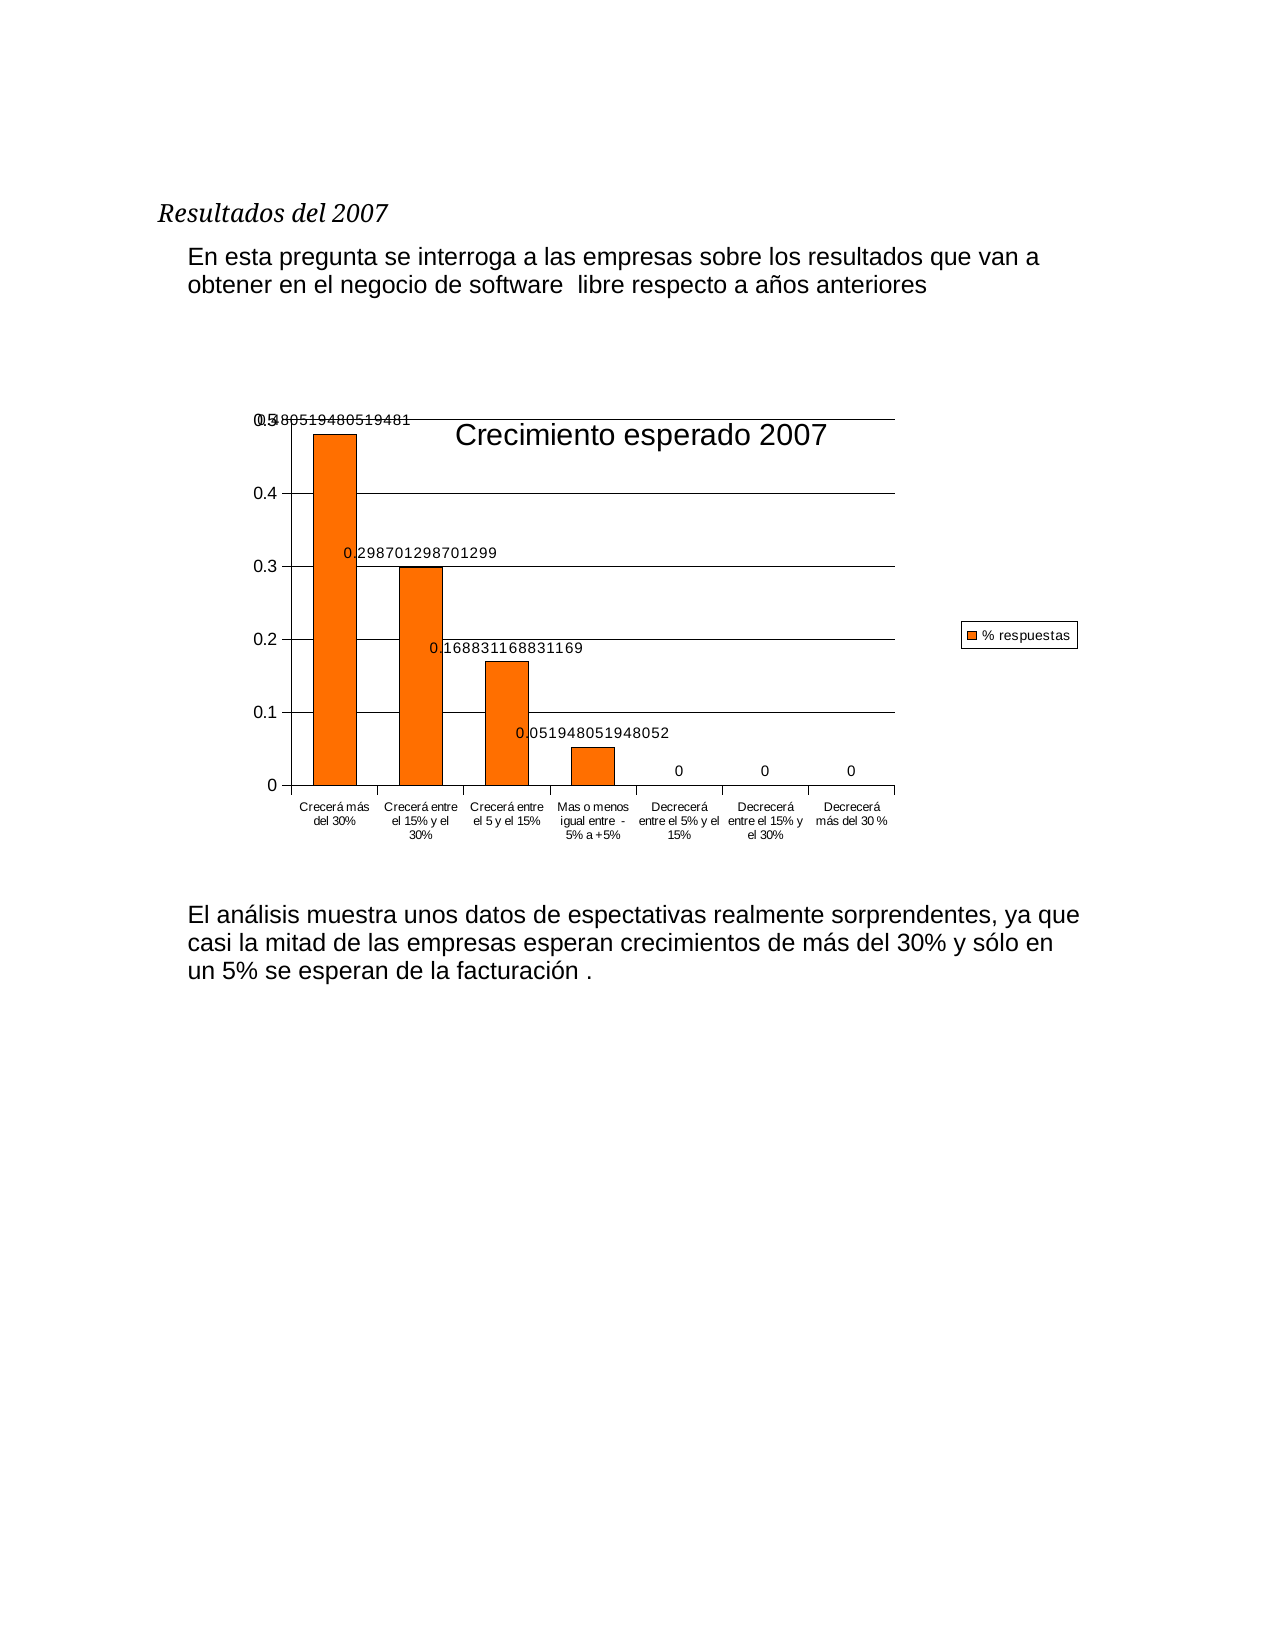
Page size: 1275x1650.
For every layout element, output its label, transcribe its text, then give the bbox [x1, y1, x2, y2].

subtitle Resultados del 2007 [158, 196, 1088, 230]
text El análisis muestra unos datos de espectativas realmente sorprendentes, ya que casi la mitad de las empresas esperan crecimientos de más del 30% y sólo en un 5% se esperan de la facturación . [187, 901, 1088, 985]
text En esta pregunta se interroga a las empresas sobre los resultados que van a obtener en el negocio de software libre respecto a años anteriores [187, 243, 1088, 298]
